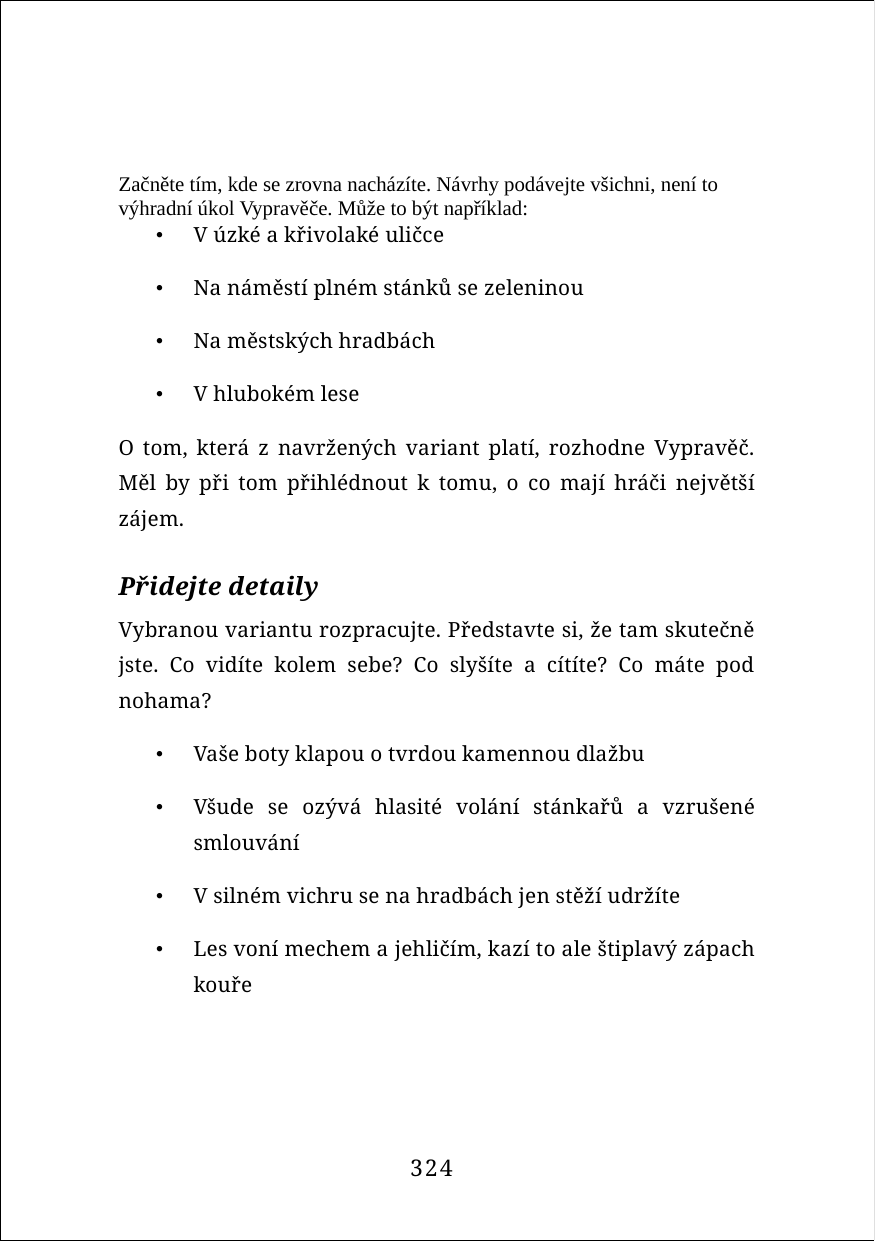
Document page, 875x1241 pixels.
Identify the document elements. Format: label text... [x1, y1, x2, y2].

list Na městských hradbách [156, 326, 756, 355]
list Vaše boty klapou o tvrdou kamennou dlažbu [156, 739, 756, 767]
subtitle Přidejte detaily [118, 569, 756, 603]
list Les voní mechem a jehličím, kazí to ale štiplavý zápach kouře [156, 934, 756, 998]
list Všude se ozývá hlasité volání stánkařů a vzrušené smlouvání [156, 792, 756, 856]
list V silném vichru se na hradbách jen stěží udržíte [156, 881, 756, 909]
list V úzké a křivolaké uličce [156, 220, 756, 248]
text O tom, která z navržených variant platí, rozhodne Vypravěč. Měl by při tom přihlédnout k tomu, o co mají hráči největší zájem. [118, 433, 756, 532]
list Na náměstí plném stánků se zeleninou [156, 273, 756, 302]
text Vybranou variantu rozpracujte. Představte si, že tam skutečně jste. Co vidíte kolem sebe? Co slyšíte a cítíte? Co máte pod nohama? [118, 615, 756, 714]
text Začněte tím, kde se zrovna nacházíte. Návrhy podávejte všichni, není to výhradní úkol Vypravěče. Může to být například: [118, 172, 756, 220]
list V hlubokém lese [156, 379, 756, 408]
